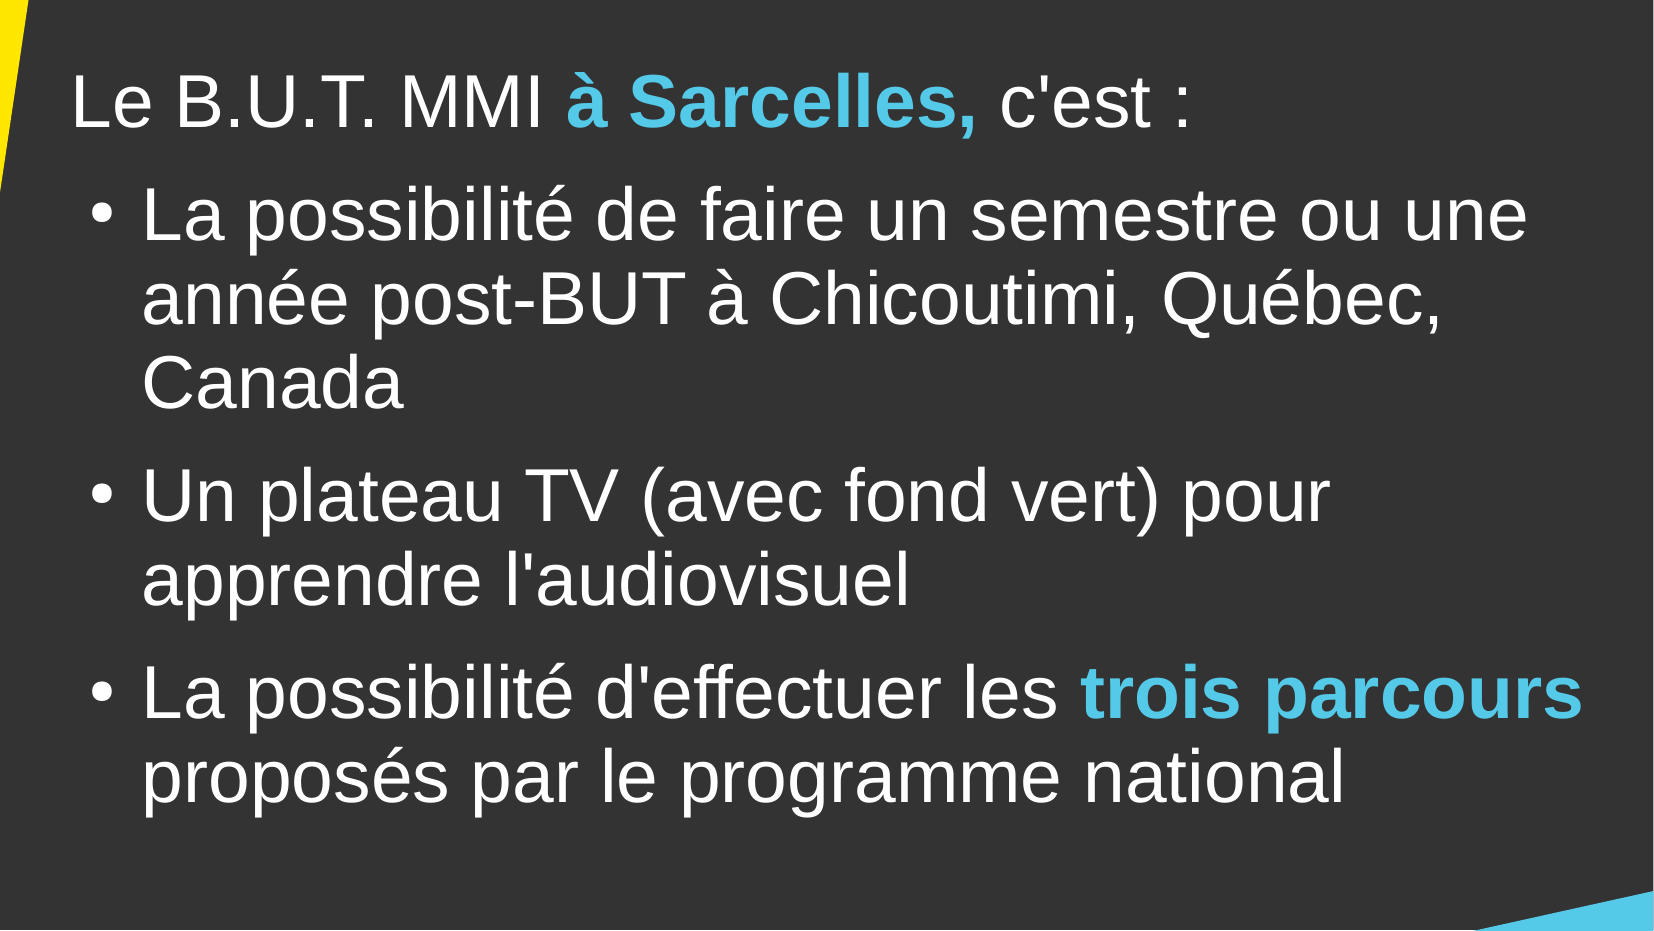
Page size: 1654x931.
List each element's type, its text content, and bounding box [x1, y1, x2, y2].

text_box [0, 0, 29, 193]
list Le B.U.T. MMI à Sarcelles, c'est : La possibilité de faire un semestre ou une année post-BUT à Chicoutimi, Québec, Canada Un plateau TV (avec fond vert) pour apprendre l'audiovisuel La possibilité d'effectuer les trois parcours proposés par le programme national [70, 59, 1595, 875]
text_box [1472, 890, 1654, 931]
